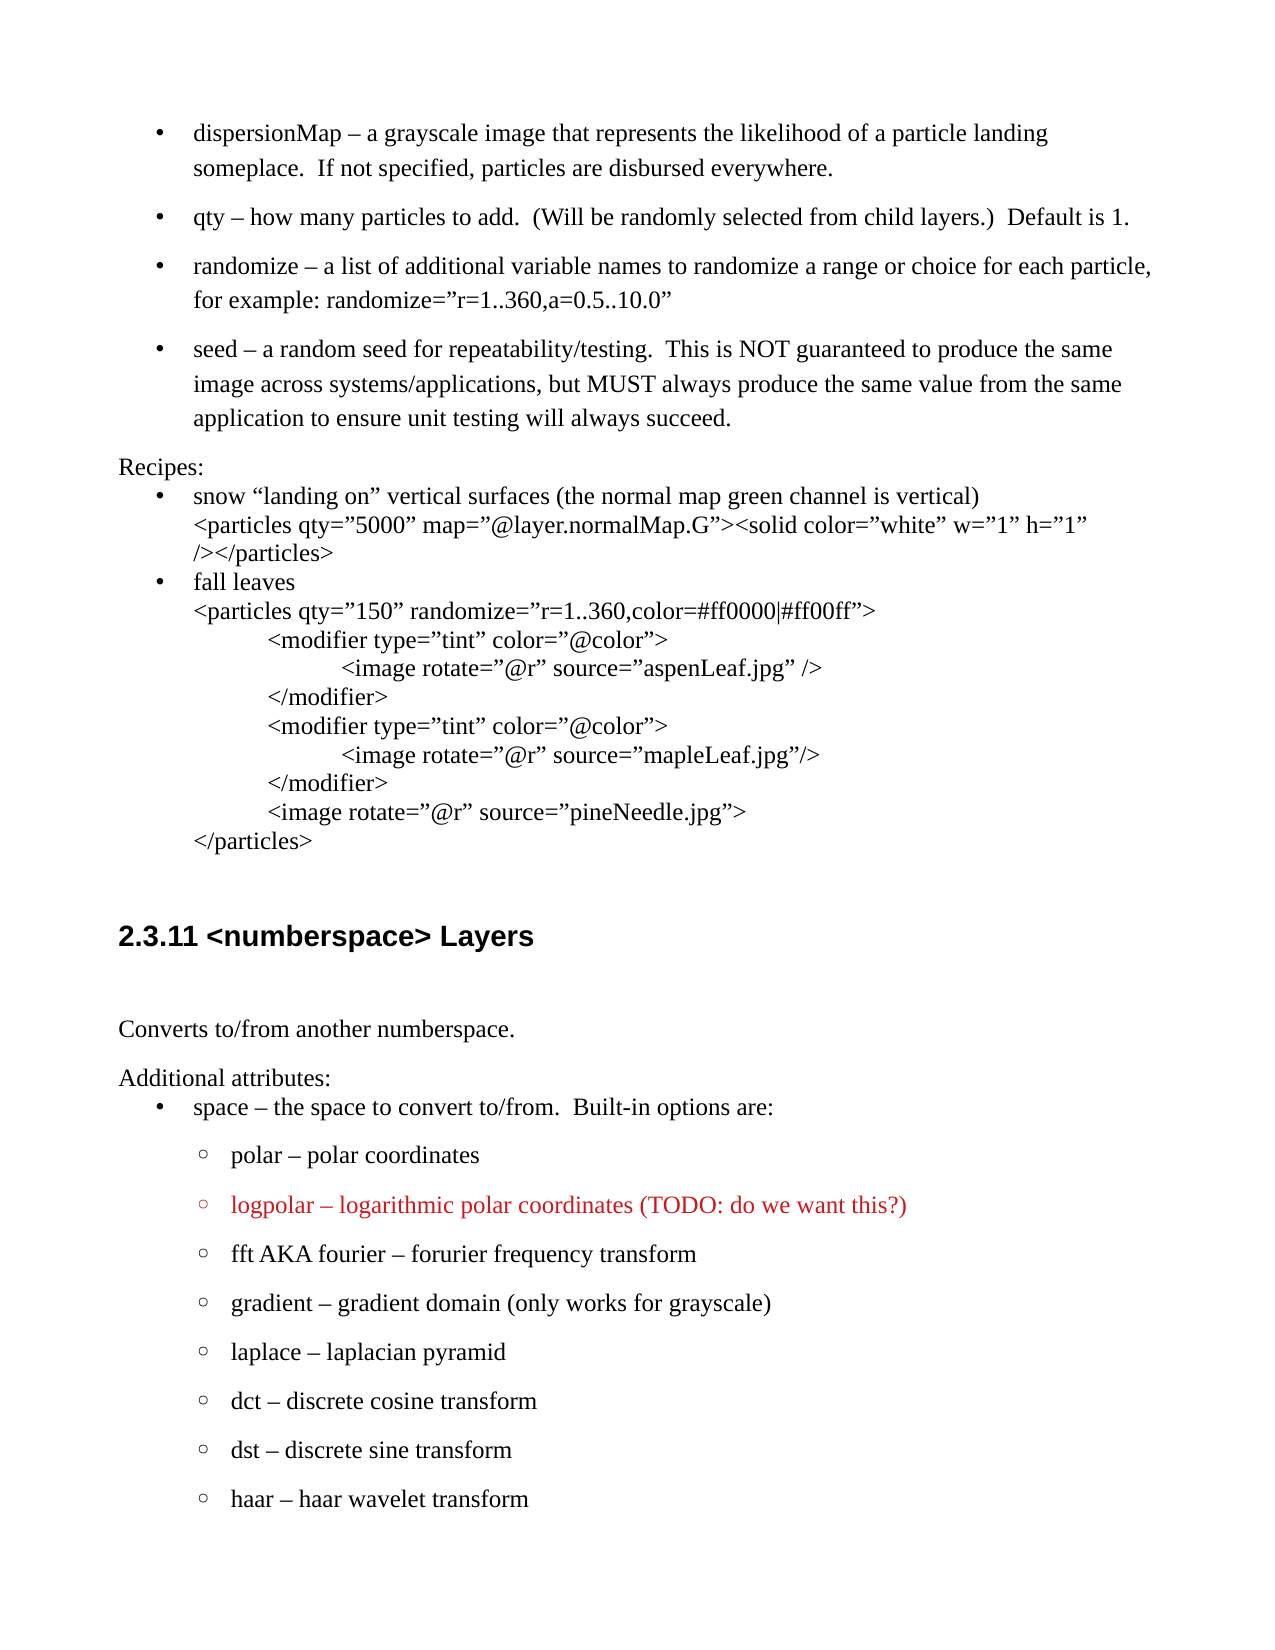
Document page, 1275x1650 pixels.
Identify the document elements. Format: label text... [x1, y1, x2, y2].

list dct – discrete cosine transform [193, 1386, 1157, 1415]
list logpolar – logarithmic polar coordinates (TODO: do we want this?) [193, 1190, 1157, 1218]
list gradient – gradient domain (only works for grayscale) [193, 1288, 1157, 1317]
list fft AKA fourier – forurier frequency transform [193, 1239, 1157, 1267]
subtitle 2.3.11 <numberspace> Layers [118, 918, 1157, 952]
list dst – discrete sine transform [193, 1435, 1157, 1464]
list fall leaves <particles qty=”150” randomize=”r=1..360,color=#ff0000|#ff00ff”> <modifier type=”tint” color=”@color”> <image rotate=”@r” source=”aspenLeaf.jpg” /> </modifier> <modifier type=”tint” color=”@color”> <image rotate=”@r” source=”mapleLeaf.jpg”/> </modifier> <image rotate=”@r” source=”pineNeedle.jpg”> </particles> [156, 567, 1157, 855]
list polar – polar coordinates [193, 1141, 1157, 1169]
list randomize – a list of additional variable names to randomize a range or choice for each particle, for example: randomize=”r=1..360,a=0.5..10.0” [156, 251, 1157, 314]
list haar – haar wavelet transform [193, 1484, 1157, 1513]
text Additional attributes: [118, 1063, 1157, 1092]
text Recipes: [118, 452, 1157, 481]
text Converts to/from another numberspace. [118, 1014, 1157, 1042]
list qty – how many particles to add. (Will be randomly selected from child layers.) Default is 1. [156, 202, 1157, 230]
list seed – a random seed for repeatability/testing. This is NOT guaranteed to produce the same image across systems/applications, but MUST always produce the same value from the same application to ensure unit testing will always succeed. [156, 334, 1157, 432]
list snow “landing on” vertical surfaces (the normal map green channel is vertical) <particles qty=”5000” map=”@layer.normalMap.G”><solid color=”white” w=”1” h=”1” /></particles> [156, 481, 1157, 567]
list laplace – laplacian pyramid [193, 1337, 1157, 1366]
list dispersionMap – a grayscale image that represents the likelihood of a particle landing someplace. If not specified, particles are disbursed everywhere. [156, 118, 1157, 181]
list space – the space to convert to/from. Built-in options are: [156, 1092, 1157, 1120]
